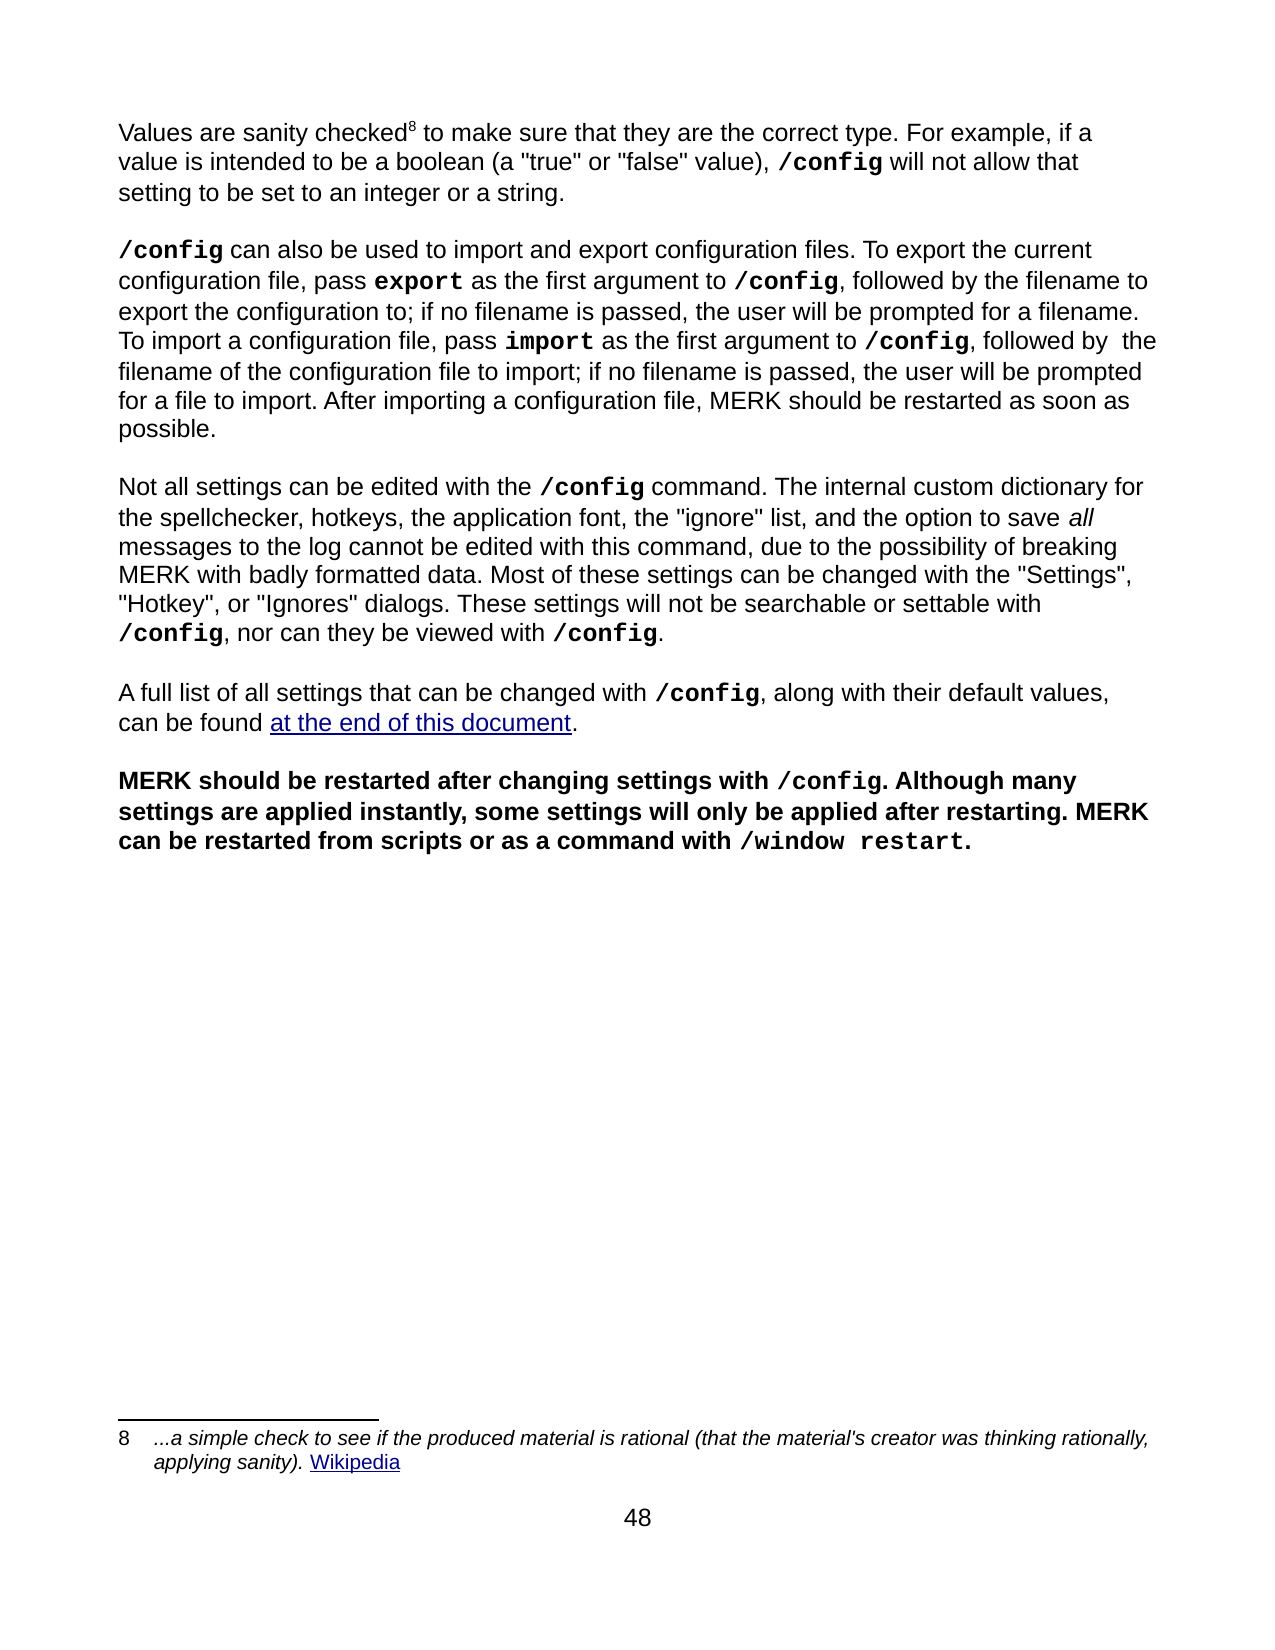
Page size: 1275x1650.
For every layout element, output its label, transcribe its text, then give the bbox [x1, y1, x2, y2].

text Not all settings can be edited with the /config command. The internal custom dictionary for the spellchecker, hotkeys, the application font, the "ignore" list, and the option to save all messages to the log cannot be edited with this command, due to the possibility of breaking MERK with badly formatted data. Most of these settings can be changed with the "Settings", "Hotkey", or "Ignores" dialogs. These settings will not be searchable or settable with /config, nor can they be viewed with /config. [118, 472, 1157, 649]
text /config can also be used to import and export configuration files. To export the current configuration file, pass export as the first argument to /config, followed by the filename to export the configuration to; if no filename is passed, the user will be prompted for a filename. To import a configuration file, pass import as the first argument to /config, followed by the filename of the configuration file to import; if no filename is passed, the user will be prompted for a file to import. After importing a configuration file, MERK should be restarted as soon as possible. [118, 235, 1157, 443]
text A full list of all settings that can be changed with /config, along with their default values, can be found at the end of this document. [118, 677, 1157, 737]
text MERK should be restarted after changing settings with /config. Although many settings are applied instantly, some settings will only be applied after restarting. MERK can be restarted from scripts or as a command with /window restart. [118, 766, 1157, 857]
text Values are sanity checked to make sure that they are the correct type. For example, if a value is intended to be a boolean (a "true" or "false" value), /config will not allow that setting to be set to an integer or a string. [118, 118, 1157, 207]
text ...a simple check to see if the produced material is rational (that the material's creator was thinking rationally, applying sanity). Wikipedia [118, 1426, 1157, 1474]
